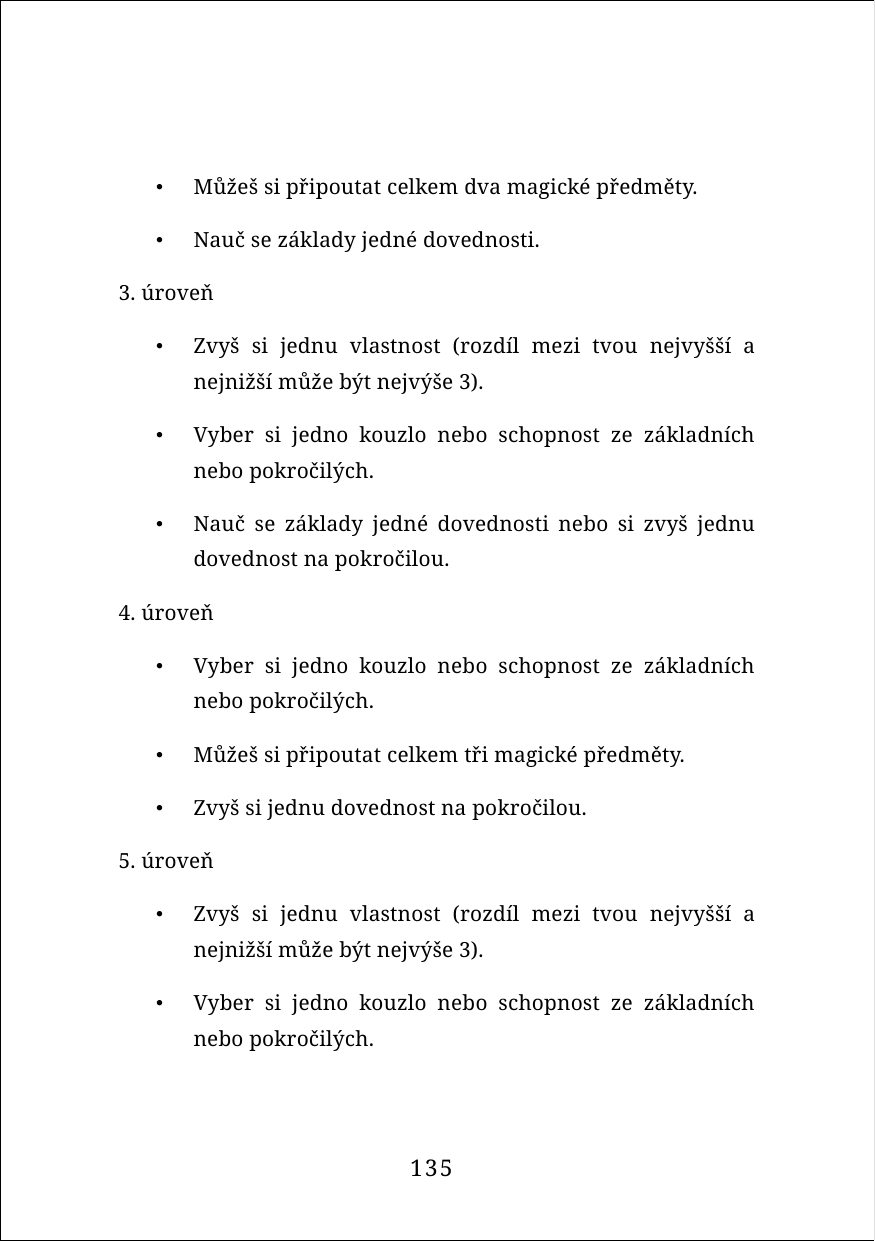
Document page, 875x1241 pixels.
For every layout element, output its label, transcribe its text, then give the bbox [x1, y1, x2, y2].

list Zvyš si jednu dovednost na pokročilou. [156, 793, 756, 821]
list Vyber si jedno kouzlo nebo schopnost ze základních nebo pokročilých. [156, 651, 756, 715]
text 4. úroveň [118, 598, 756, 626]
list Vyber si jedno kouzlo nebo schopnost ze základních nebo pokročilých. [156, 988, 756, 1052]
list Můžeš si připoutat celkem dva magické předměty. [156, 172, 756, 200]
list Nauč se základy jedné dovednosti. [156, 225, 756, 253]
list Vyber si jedno kouzlo nebo schopnost ze základních nebo pokročilých. [156, 420, 756, 484]
list Zvyš si jednu vlastnost (rozdíl mezi tvou nejvyšší a nejnižší může být nejvýše 3). [156, 899, 756, 963]
list Nauč se základy jedné dovednosti nebo si zvyš jednu dovednost na pokročilou. [156, 509, 756, 573]
list Můžeš si připoutat celkem tři magické předměty. [156, 740, 756, 768]
text 5. úroveň [118, 846, 756, 874]
text 3. úroveň [118, 278, 756, 307]
list Zvyš si jednu vlastnost (rozdíl mezi tvou nejvyšší a nejnižší může být nejvýše 3). [156, 331, 756, 395]
